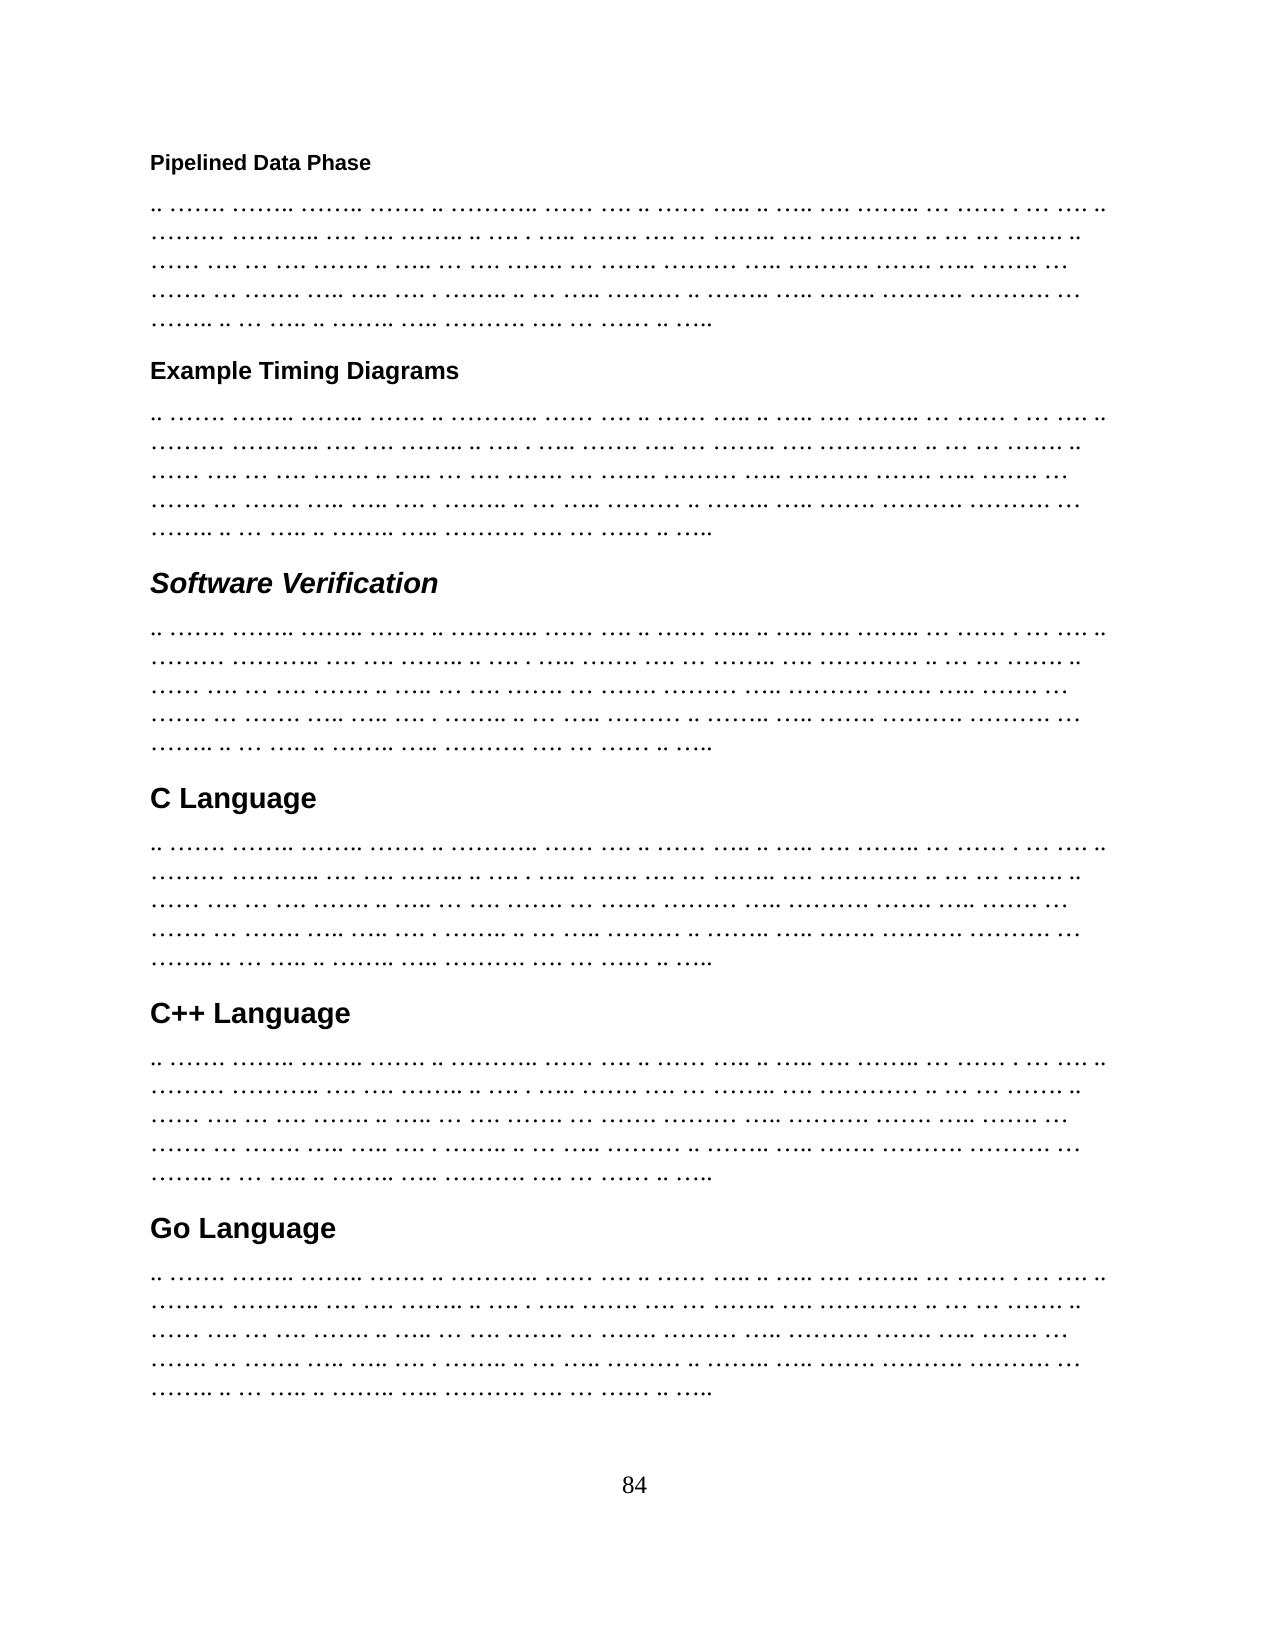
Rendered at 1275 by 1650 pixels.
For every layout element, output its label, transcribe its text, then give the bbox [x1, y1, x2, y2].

subtitle C++ Language [150, 996, 1125, 1029]
subtitle C Language [150, 781, 1125, 814]
text .. ……. …….. …….. ……. .. ……….. …… …. .. …… ….. .. ….. …. …….. … …… . … …. .. ……… ……….. …. …. …….. .. …. . ….. ……. …. … …….. …. ………… .. … … ……. .. …… …. … …. ……. .. ….. … …. ……. … ……. ……… ….. ………. ……. ….. ……. … ……. … ……. ….. ….. …. . …….. .. … ….. ……… .. …….. ….. ……. ………. ………. … …….. .. … ….. .. …….. ….. ………. …. … …… .. ….. [150, 827, 1125, 971]
subtitle Go Language [150, 1211, 1125, 1244]
subtitle Software Verification [150, 566, 1125, 600]
text .. ……. …….. …….. ……. .. ……….. …… …. .. …… ….. .. ….. …. …….. … …… . … …. .. ……… ……….. …. …. …….. .. …. . ….. ……. …. … …….. …. ………… .. … … ……. .. …… …. … …. ……. .. ….. … …. ……. … ……. ……… ….. ………. ……. ….. ……. … ……. … ……. ….. ….. …. . …….. .. … ….. ……… .. …….. ….. ……. ………. ………. … …….. .. … ….. .. …….. ….. ………. …. … …… .. ….. [150, 1257, 1125, 1400]
text .. ……. …….. …….. ……. .. ……….. …… …. .. …… ….. .. ….. …. …….. … …… . … …. .. ……… ……….. …. …. …….. .. …. . ….. ……. …. … …….. …. ………… .. … … ……. .. …… …. … …. ……. .. ….. … …. ……. … ……. ……… ….. ………. ……. ….. ……. … ……. … ……. ….. ….. …. . …….. .. … ….. ……… .. …….. ….. ……. ………. ………. … …….. .. … ….. .. …….. ….. ………. …. … …… .. ….. [150, 1042, 1125, 1186]
text .. ……. …….. …….. ……. .. ……….. …… …. .. …… ….. .. ….. …. …….. … …… . … …. .. ……… ……….. …. …. …….. .. …. . ….. ……. …. … …….. …. ………… .. … … ……. .. …… …. … …. ……. .. ….. … …. ……. … ……. ……… ….. ………. ……. ….. ……. … ……. … ……. ….. ….. …. . …….. .. … ….. ……… .. …….. ….. ……. ………. ………. … …….. .. … ….. .. …….. ….. ………. …. … …… .. ….. [150, 612, 1125, 756]
text .. ……. …….. …….. ……. .. ……….. …… …. .. …… ….. .. ….. …. …….. … …… . … …. .. ……… ……….. …. …. …….. .. …. . ….. ……. …. … …….. …. ………… .. … … ……. .. …… …. … …. ……. .. ….. … …. ……. … ……. ……… ….. ………. ……. ….. ……. … ……. … ……. ….. ….. …. . …….. .. … ….. ……… .. …….. ….. ……. ………. ………. … …….. .. … ….. .. …….. ….. ………. …. … …… .. ….. [150, 397, 1125, 541]
text .. ……. …….. …….. ……. .. ……….. …… …. .. …… ….. .. ….. …. …….. … …… . … …. .. ……… ……….. …. …. …….. .. …. . ….. ……. …. … …….. …. ………… .. … … ……. .. …… …. … …. ……. .. ….. … …. ……. … ……. ……… ….. ………. ……. ….. ……. … ……. … ……. ….. ….. …. . …….. .. … ….. ……… .. …….. ….. ……. ………. ………. … …….. .. … ….. .. …….. ….. ………. …. … …… .. ….. [150, 188, 1125, 331]
subtitle Example Timing Diagrams [150, 356, 1125, 385]
subtitle Pipelined Data Phase [150, 150, 1125, 175]
